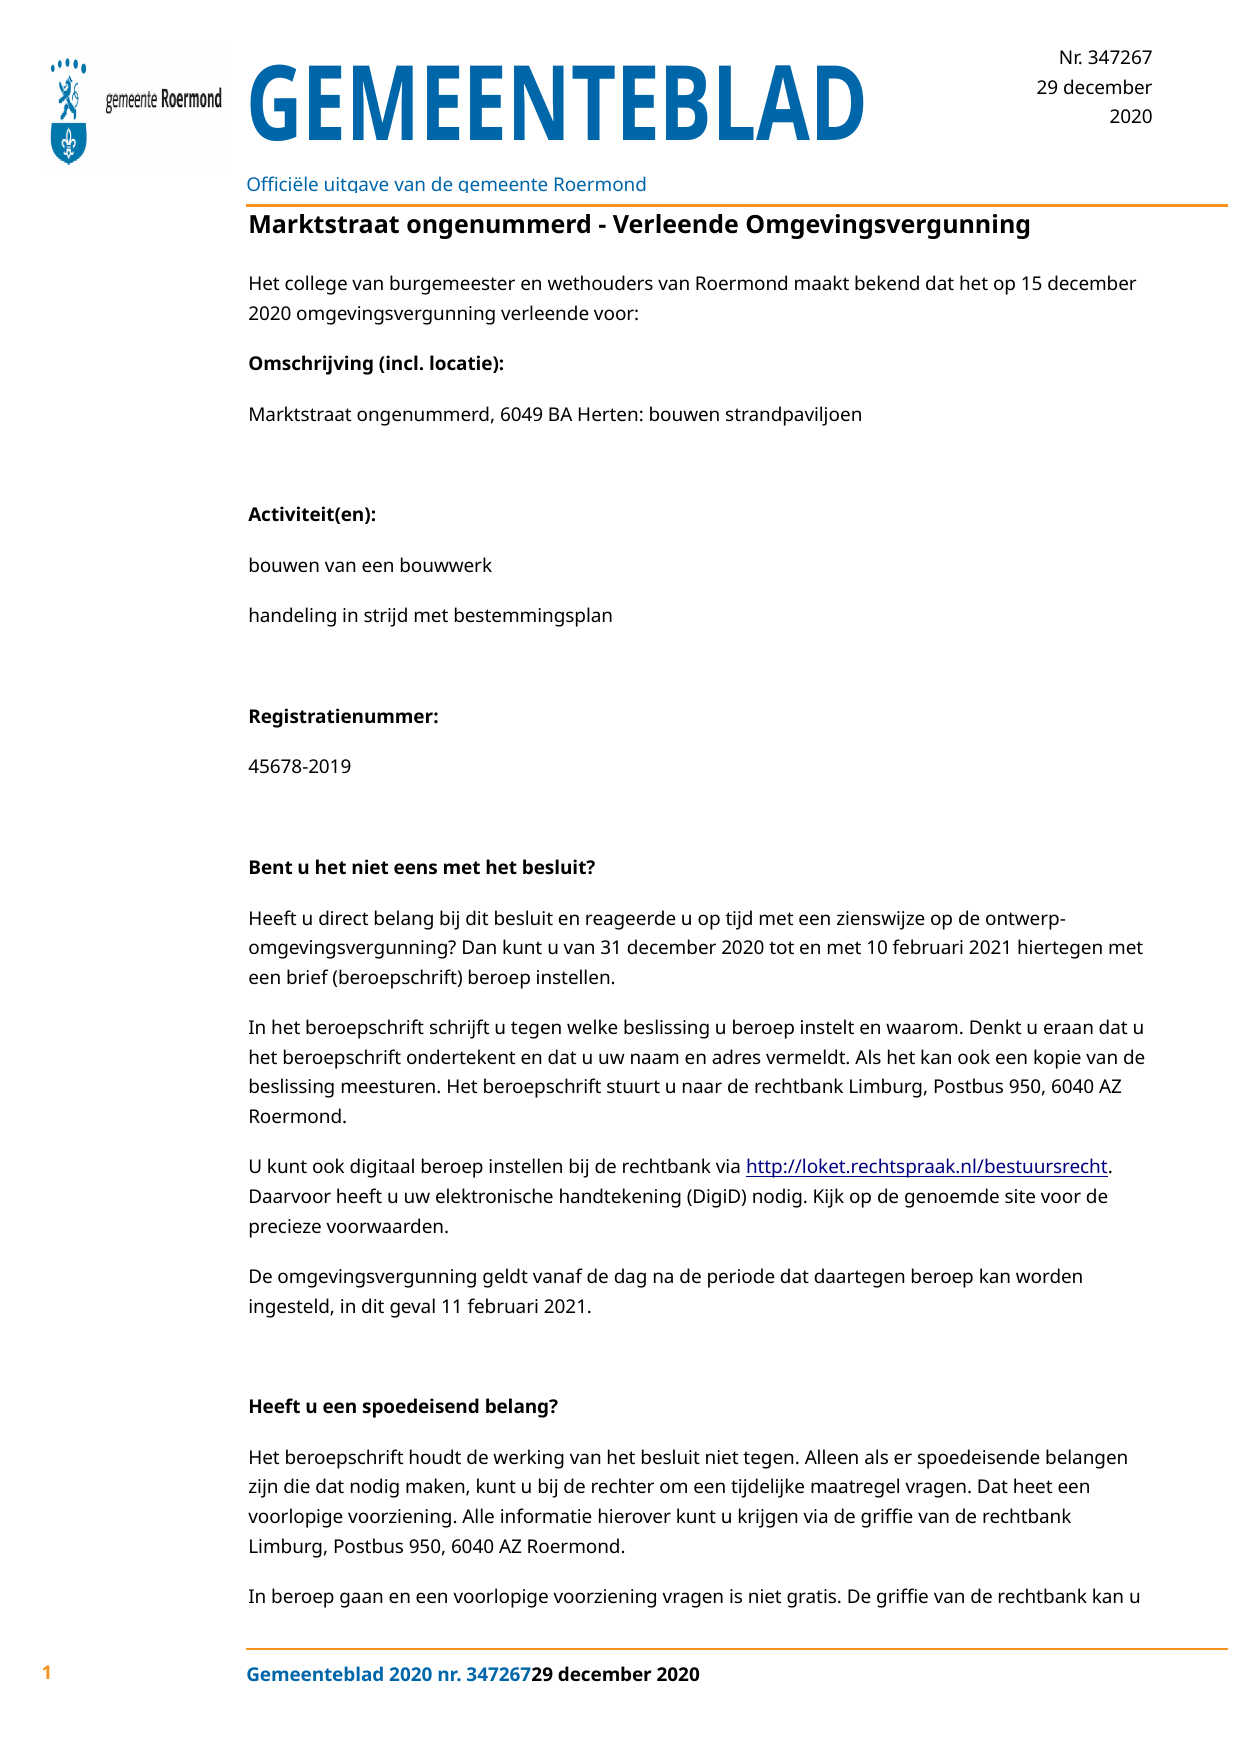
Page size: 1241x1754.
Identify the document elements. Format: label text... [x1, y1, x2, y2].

text U kunt ook digitaal beroep instellen bij de rechtbank via http://loket.rechtspraak.nl/bestuursrecht. Daarvoor heeft u uw elektronische handtekening (DigiD) nodig. Kijk op de genoemde site voor de precieze voorwaarden. [248, 1154, 1152, 1238]
text De omgevingsvergunning geldt vanaf de dag na de periode dat daartegen beroep kan worden ingesteld, in dit geval 11 februari 2021. [248, 1263, 1152, 1318]
text Bent u het niet eens met het besluit? [248, 854, 1152, 880]
text handeling in strijd met bestemmingsplan [248, 602, 1152, 628]
text Heeft u een spoedeisend belang? [248, 1394, 1152, 1419]
text In het beroepschrift schrijft u tegen welke beslissing u beroep instelt en waarom. Denkt u eraan dat u het beroepschrift ondertekent en dat u uw naam en adres vermeldt. Als het kan ook een kopie van de beslissing meesturen. Het beroepschrift stuurt u naar de rechtbank Limburg, Postbus 950, 6040 AZ Roermond. [248, 1014, 1152, 1129]
text Registratienummer: [248, 703, 1152, 729]
text Heeft u direct belang bij dit besluit en reageerde u op tijd met een zienswijze op de ontwerp-omgevingsvergunning? Dan kunt u van 31 december 2020 tot en met 10 februari 2021 hiertegen met een brief (beroepschrift) beroep instellen. [248, 905, 1152, 990]
text Het beroepschrift houdt de werking van het besluit niet tegen. Alleen als er spoedeisende belangen zijn die dat nodig maken, kunt u bij de rechter om een tijdelijke maatregel vragen. Dat heet een voorlopige voorziening. Alle informatie hierover kunt u krijgen via de griffie van de rechtbank Limburg, Postbus 950, 6040 AZ Roermond. [248, 1444, 1152, 1558]
text Omschrijving (incl. locatie): [248, 350, 1152, 376]
text Marktstraat ongenummerd, 6049 BA Herten: bouwen strandpaviljoen [248, 401, 1152, 426]
text 45678-2019 [248, 754, 1152, 779]
text Het college van burgemeester en wethouders van Roermond maakt bekend dat het op 15 december 2020 omgevingsvergunning verleende voor: [248, 270, 1152, 326]
text Activiteit(en): [248, 502, 1152, 527]
text Marktstraat ongenummerd - Verleende Omgevingsvergunning [248, 207, 1152, 241]
picture [41, 47, 231, 172]
text bouwen van een bouwwerk [248, 552, 1152, 578]
text In beroep gaan en een voorlopige voorziening vragen is niet gratis. De griffie van de rechtbank kan u [248, 1583, 1152, 1609]
